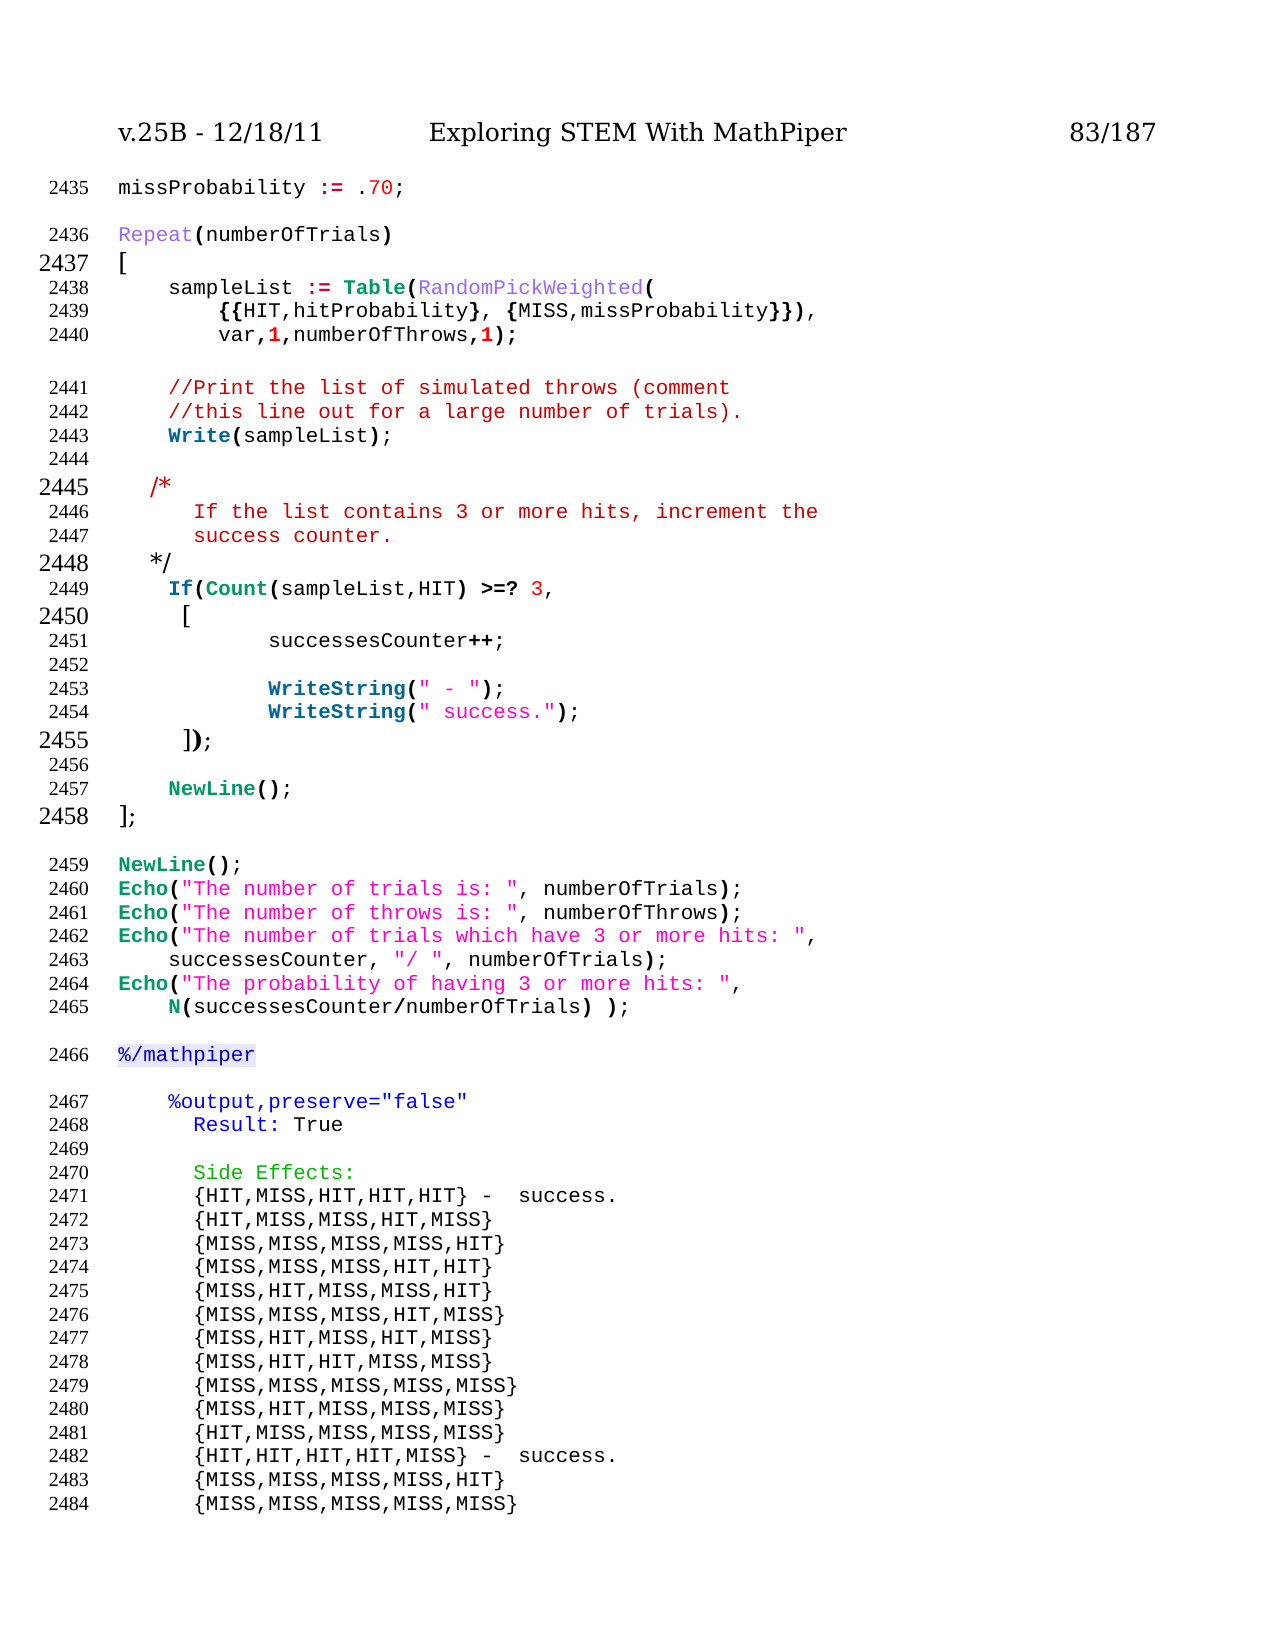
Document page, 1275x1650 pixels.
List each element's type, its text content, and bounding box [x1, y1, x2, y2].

text /* [118, 472, 1157, 501]
text WriteString(" success."); [118, 701, 1157, 725]
text NewLine(); [118, 778, 1157, 802]
text {MISS,MISS,MISS,MISS,MISS} [118, 1493, 1157, 1516]
text {MISS,MISS,MISS,MISS,HIT} [118, 1233, 1157, 1256]
text Result: True [118, 1114, 1157, 1138]
text NewLine(); [118, 854, 1157, 878]
text If(Count(sampleList,HIT) >=? 3, [118, 577, 1157, 601]
text sampleList := Table(RandomPickWeighted( [118, 277, 1157, 301]
text */ [118, 548, 1157, 577]
text Echo("The probability of having 3 or more hits: ", [118, 973, 1157, 996]
text //this line out for a large number of trials). [118, 401, 1157, 424]
text %/mathpiper [118, 1043, 1157, 1067]
text success counter. [118, 525, 1157, 548]
text Repeat(numberOfTrials) [118, 224, 1157, 248]
text Write(sampleList); [118, 424, 1157, 448]
text {MISS,MISS,MISS,MISS,MISS} [118, 1374, 1157, 1398]
text ]); [118, 725, 1157, 754]
text Side Effects: [118, 1162, 1157, 1185]
text {MISS,MISS,MISS,MISS,HIT} [118, 1469, 1157, 1493]
text Echo("The number of throws is: ", numberOfThrows); [118, 902, 1157, 925]
text {MISS,HIT,MISS,MISS,HIT} [118, 1280, 1157, 1304]
text %output,preserve="false" [118, 1091, 1157, 1114]
text successesCounter++; [118, 630, 1157, 654]
text {HIT,MISS,MISS,MISS,MISS} [118, 1422, 1157, 1446]
text {HIT,HIT,HIT,HIT,MISS} - success. [118, 1446, 1157, 1469]
text {MISS,HIT,MISS,HIT,MISS} [118, 1327, 1157, 1351]
text {HIT,MISS,MISS,HIT,MISS} [118, 1209, 1157, 1233]
text {MISS,HIT,HIT,MISS,MISS} [118, 1351, 1157, 1374]
text {MISS,MISS,MISS,HIT,HIT} [118, 1256, 1157, 1280]
text missProbability := .70; [118, 177, 1157, 200]
text successesCounter, "/ ", numberOfTrials); [118, 949, 1157, 973]
text {MISS,HIT,MISS,MISS,MISS} [118, 1398, 1157, 1422]
text {MISS,MISS,MISS,HIT,MISS} [118, 1304, 1157, 1327]
text Echo("The number of trials which have 3 or more hits: ", [118, 925, 1157, 949]
text [ [118, 248, 1157, 277]
text ]; [118, 802, 1157, 831]
text If the list contains 3 or more hits, increment the [118, 501, 1157, 525]
text //Print the list of simulated throws (comment [118, 377, 1157, 401]
text [ [118, 601, 1157, 630]
text {{HIT,hitProbability}, {MISS,missProbability}}), [118, 301, 1157, 324]
text var,1,numberOfThrows,1); [118, 324, 1157, 348]
text WriteString(" - "); [118, 678, 1157, 701]
text {HIT,MISS,HIT,HIT,HIT} - success. [118, 1185, 1157, 1209]
text N(successesCounter/numberOfTrials) ); [118, 996, 1157, 1020]
text Echo("The number of trials is: ", numberOfTrials); [118, 878, 1157, 902]
